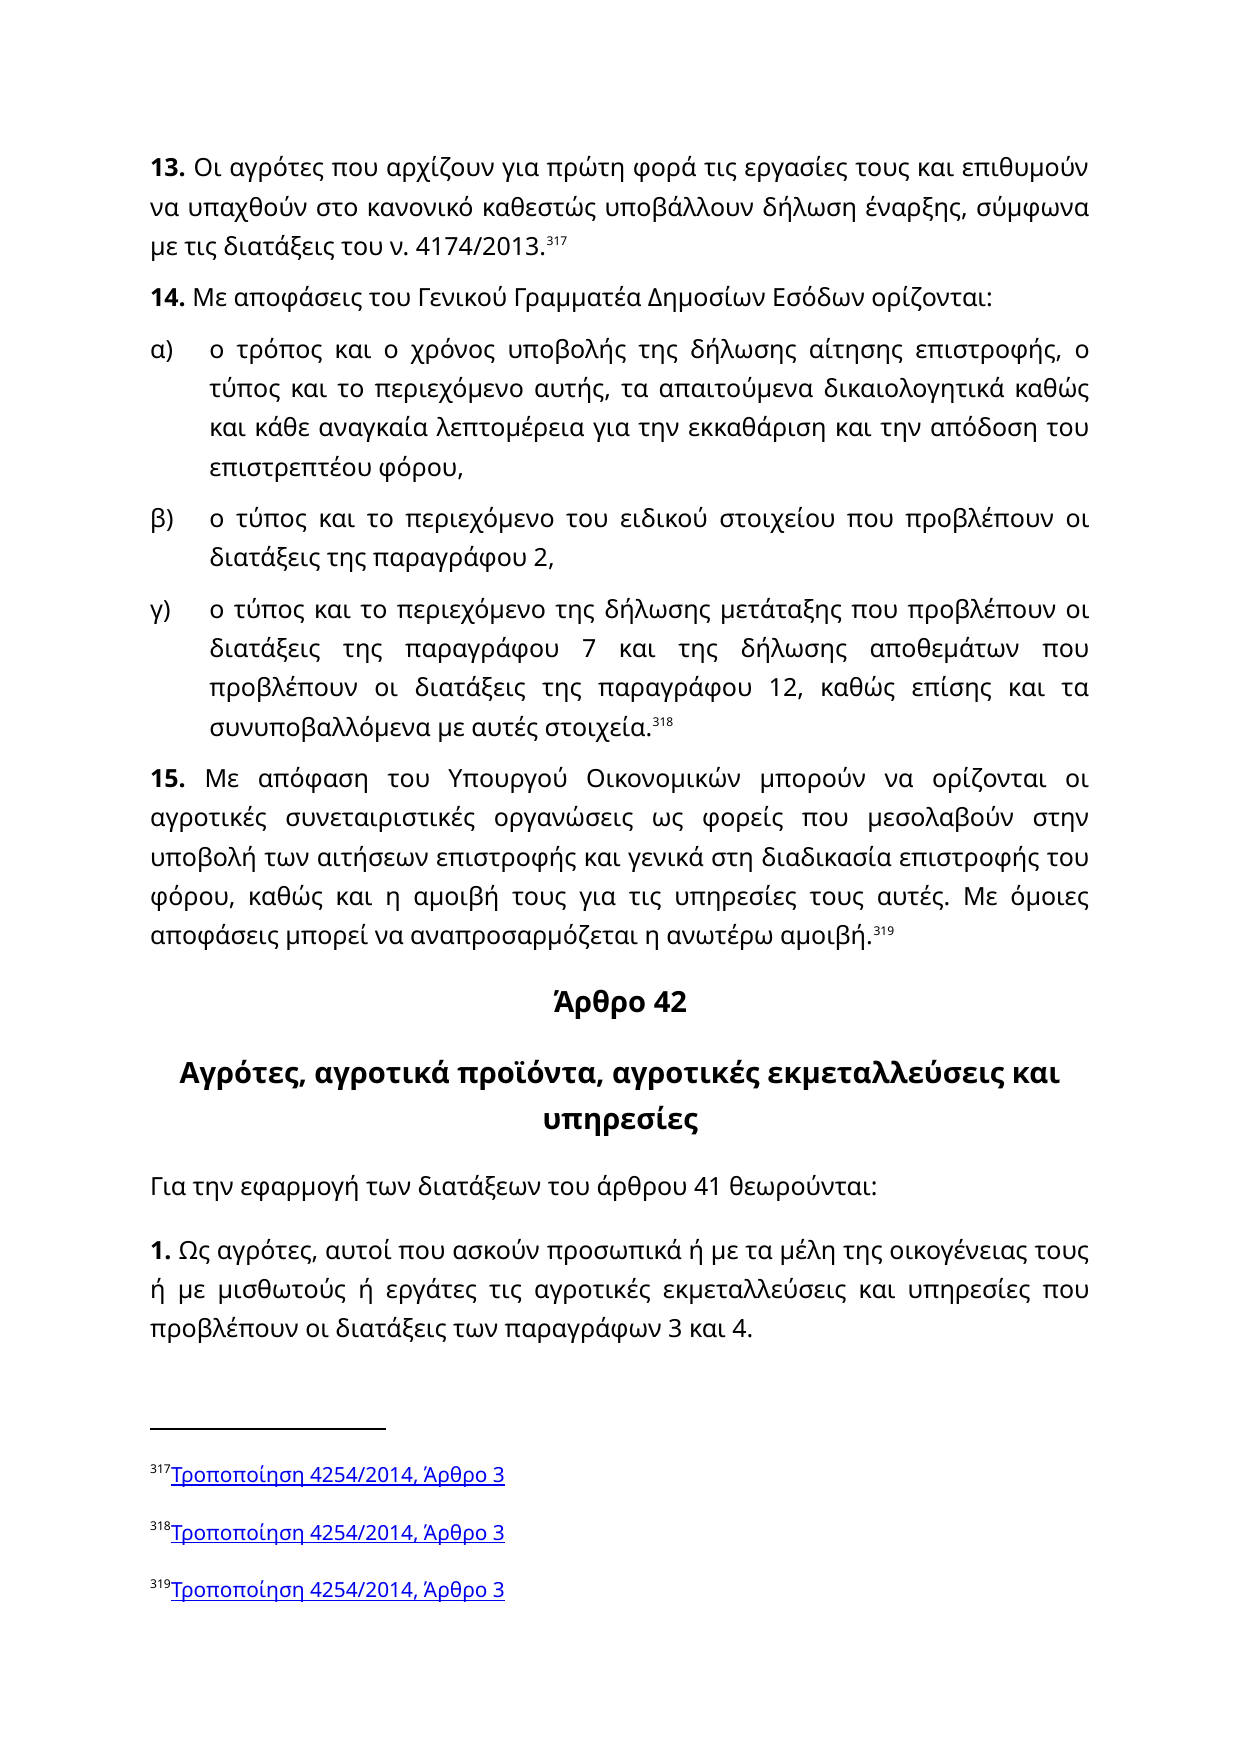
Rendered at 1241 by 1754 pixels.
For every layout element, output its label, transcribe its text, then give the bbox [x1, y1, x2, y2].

text 1. Ως αγρότες, αυτοί που ασκούν προσωπικά ή με τα μέλη της οικογένειας τους ή με μισθωτούς ή εργάτες τις αγροτικές εκμεταλλεύσεις και υπηρεσίες που προβλέπουν οι διατάξεις των παραγράφων 3 και 4. [150, 1233, 1090, 1345]
subtitle Άρθρο 42 [150, 982, 1090, 1021]
text 15. Με απόφαση του Υπουργού Οικονομικών μπορούν να ορίζονται οι αγροτικές συνεταιριστικές οργανώσεις ως φορείς που μεσολαβούν στην υποβολή των αιτήσεων επιστροφής και γενικά στη διαδικασία επιστροφής του φόρου, καθώς και η αμοιβή τους για τις υπηρεσίες τους αυτές. Με όμοιες αποφάσεις μπορεί να αναπροσαρμόζεται η ανωτέρω αμοιβή. [150, 761, 1090, 952]
text Για την εφαρμογή των διατάξεων του άρθρου 41 θεωρούνται: [150, 1168, 1090, 1203]
text Τροποποίηση 4254/2014, Άρθρο 3 [150, 1518, 1090, 1546]
text 14. Με αποφάσεις του Γενικού Γραμματέα Δημοσίων Εσόδων ορίζονται: [150, 280, 1090, 314]
list β) ο τύπος και το περιεχόμενο του ειδικού στοιχείου που προβλέπουν οι διατάξεις της παραγράφου 2, [150, 501, 1090, 574]
text Τροποποίηση 4254/2014, Άρθρο 3 [150, 1576, 1090, 1604]
list α) ο τρόπος και ο χρόνος υποβολής της δήλωσης αίτησης επιστροφής, ο τύπος και το περιεχόμενο αυτής, τα απαιτούμενα δικαιολογητικά καθώς και κάθε αναγκαία λεπτομέρεια για την εκκαθάριση και την απόδοση του επιστρεπτέου φόρου, [150, 332, 1090, 483]
subtitle Αγρότες, αγροτικά προϊόντα, αγροτικές εκμεταλλεύσεις και υπηρεσίες [150, 1052, 1090, 1138]
text Τροποποίηση 4254/2014, Άρθρο 3 [150, 1460, 1090, 1489]
text 13. Οι αγρότες που αρχίζουν για πρώτη φορά τις εργασίες τους και επιθυμούν να υπαχθούν στο κανονικό καθεστώς υποβάλλουν δήλωση έναρξης, σύμφωνα με τις διατάξεις του ν. 4174/2013. [150, 150, 1090, 262]
list γ) ο τύπος και το περιεχόμενο της δήλωσης μετάταξης που προβλέπουν οι διατάξεις της παραγράφου 7 και της δήλωσης αποθεμάτων που προβλέπουν οι διατάξεις της παραγράφου 12, καθώς επίσης και τα συνυποβαλλόμενα με αυτές στοιχεία. [150, 592, 1090, 743]
